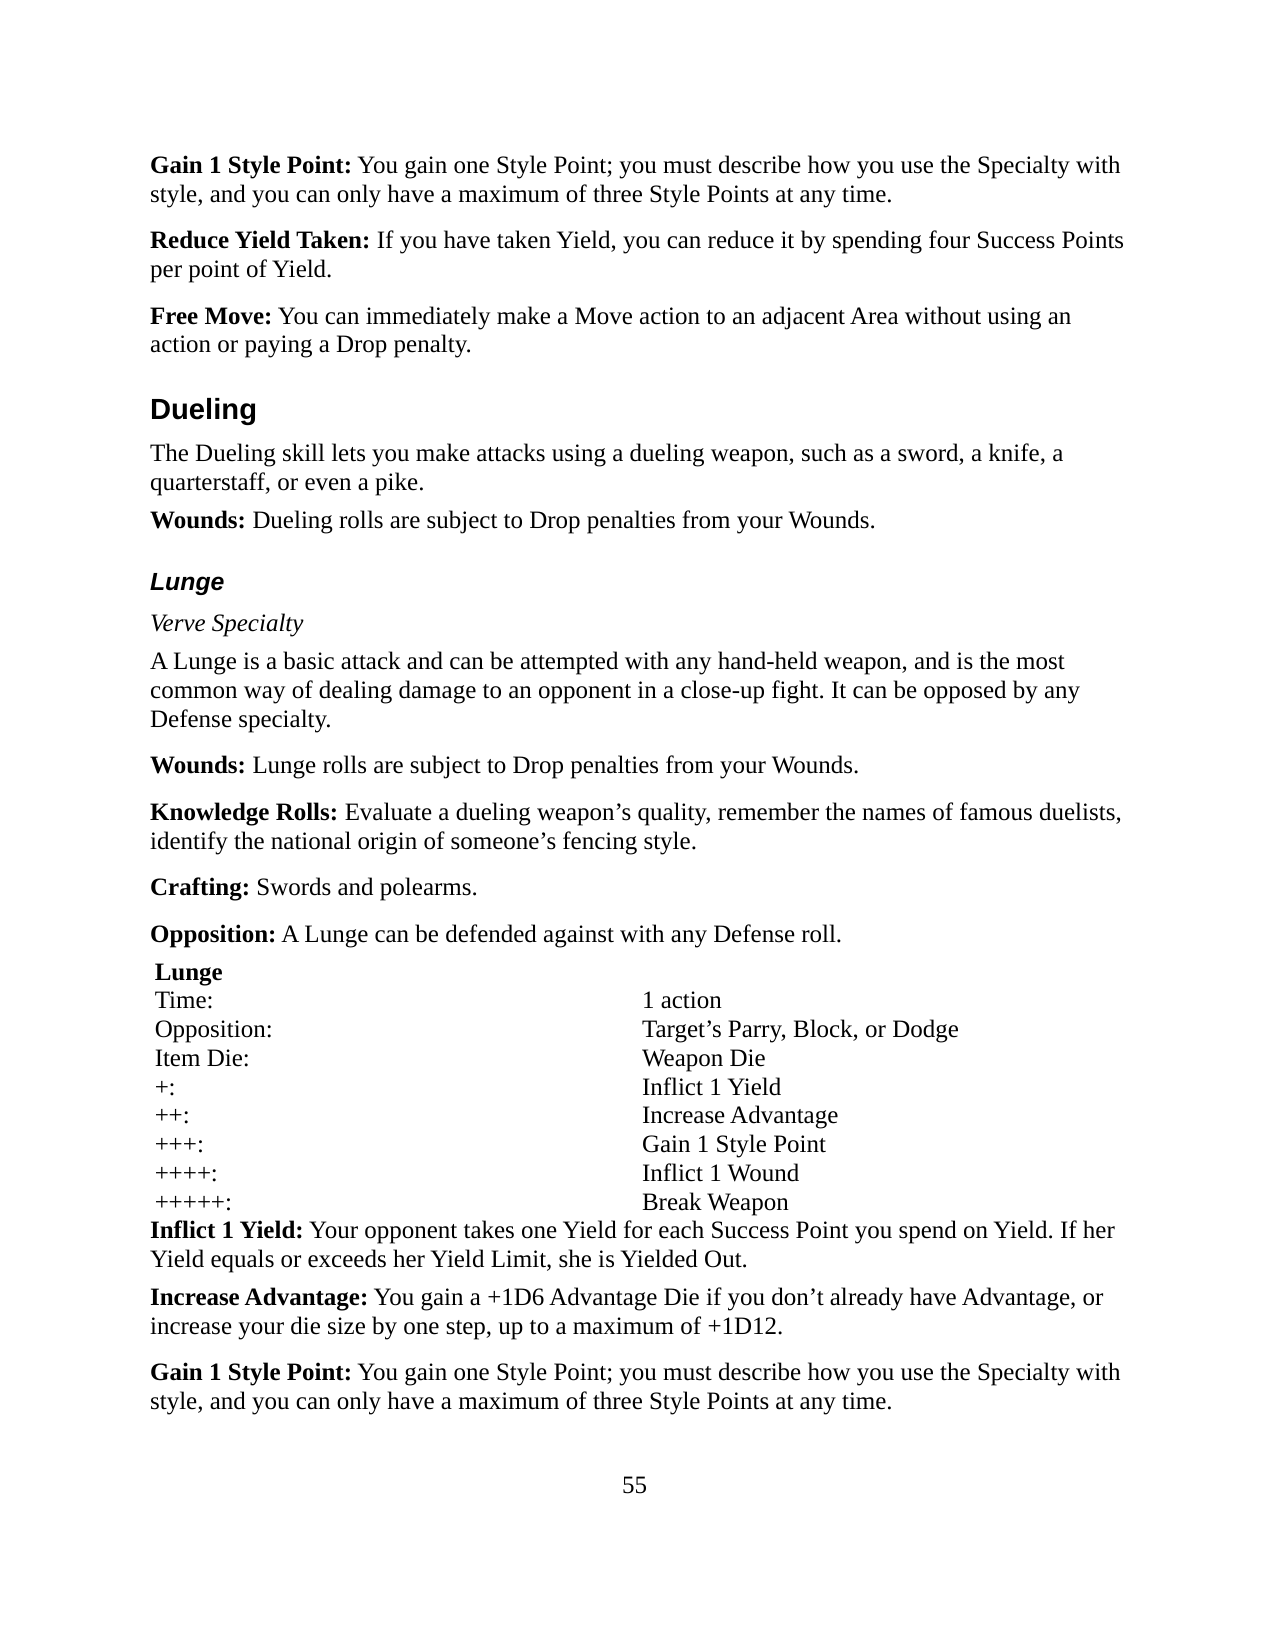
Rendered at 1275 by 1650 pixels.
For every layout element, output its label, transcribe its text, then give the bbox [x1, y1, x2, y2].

text Increase Advantage: You gain a +1D6 Advantage Die if you don’t already have Advantage, or increase your die size by one step, up to a maximum of +1D12. [150, 1282, 1125, 1339]
table_cell 1 action [638, 986, 1125, 1014]
table_cell Increase Advantage [638, 1101, 1125, 1129]
text The Dueling skill lets you make attacks using a dueling weapon, such as a sword, a knife, a quarterstaff, or even a pike. [150, 438, 1125, 496]
text A Lunge is a basic attack and can be attempted with any hand-held weapon, and is the most common way of dealing damage to an opponent in a close-up fight. It can be opposed by any Defense specialty. [150, 646, 1125, 732]
table_cell ++: [150, 1101, 637, 1129]
table_cell Time: [150, 986, 637, 1014]
table_cell Inflict 1 Yield [638, 1072, 1125, 1101]
text Gain 1 Style Point: You gain one Style Point; you must describe how you use the Specialty with style, and you can only have a maximum of three Style Points at any time. [150, 1357, 1125, 1415]
subtitle Lunge [150, 567, 1125, 596]
text Free Move: You can immediately make a Move action to an adjacent Area without using an action or paying a Drop penalty. [150, 301, 1125, 358]
table_cell +++: [150, 1129, 637, 1158]
table_cell Opposition: [150, 1014, 637, 1043]
text Verve Specialty [150, 608, 1125, 637]
table_header [638, 957, 1125, 986]
table_cell Break Weapon [638, 1187, 1125, 1216]
table_cell ++++: [150, 1158, 637, 1187]
subtitle Dueling [150, 392, 1125, 426]
text Knowledge Rolls: Evaluate a dueling weapon’s quality, remember the names of famous duelists, identify the national origin of someone’s fencing style. [150, 797, 1125, 854]
text Gain 1 Style Point: You gain one Style Point; you must describe how you use the Specialty with style, and you can only have a maximum of three Style Points at any time. [150, 150, 1125, 207]
table_cell +: [150, 1072, 637, 1101]
table_cell Inflict 1 Wound [638, 1158, 1125, 1187]
text Reduce Yield Taken: If you have taken Yield, you can reduce it by spending four Success Points per point of Yield. [150, 225, 1125, 283]
table_cell Gain 1 Style Point [638, 1129, 1125, 1158]
text Wounds: Dueling rolls are subject to Drop penalties from your Wounds. [150, 505, 1125, 533]
table_cell Item Die: [150, 1043, 637, 1072]
text Opposition: A Lunge can be defended against with any Defense roll. [150, 919, 1125, 948]
table_cell Target’s Parry, Block, or Dodge [638, 1014, 1125, 1043]
table_header Lunge [150, 957, 637, 986]
text Inflict 1 Yield: Your opponent takes one Yield for each Success Point you spend on Yield. If her Yield equals or exceeds her Yield Limit, she is Yielded Out. [150, 1216, 1125, 1273]
text Crafting: Swords and polearms. [150, 872, 1125, 901]
table_cell Weapon Die [638, 1043, 1125, 1072]
table_cell +++++: [150, 1187, 637, 1216]
text Wounds: Lunge rolls are subject to Drop penalties from your Wounds. [150, 750, 1125, 779]
